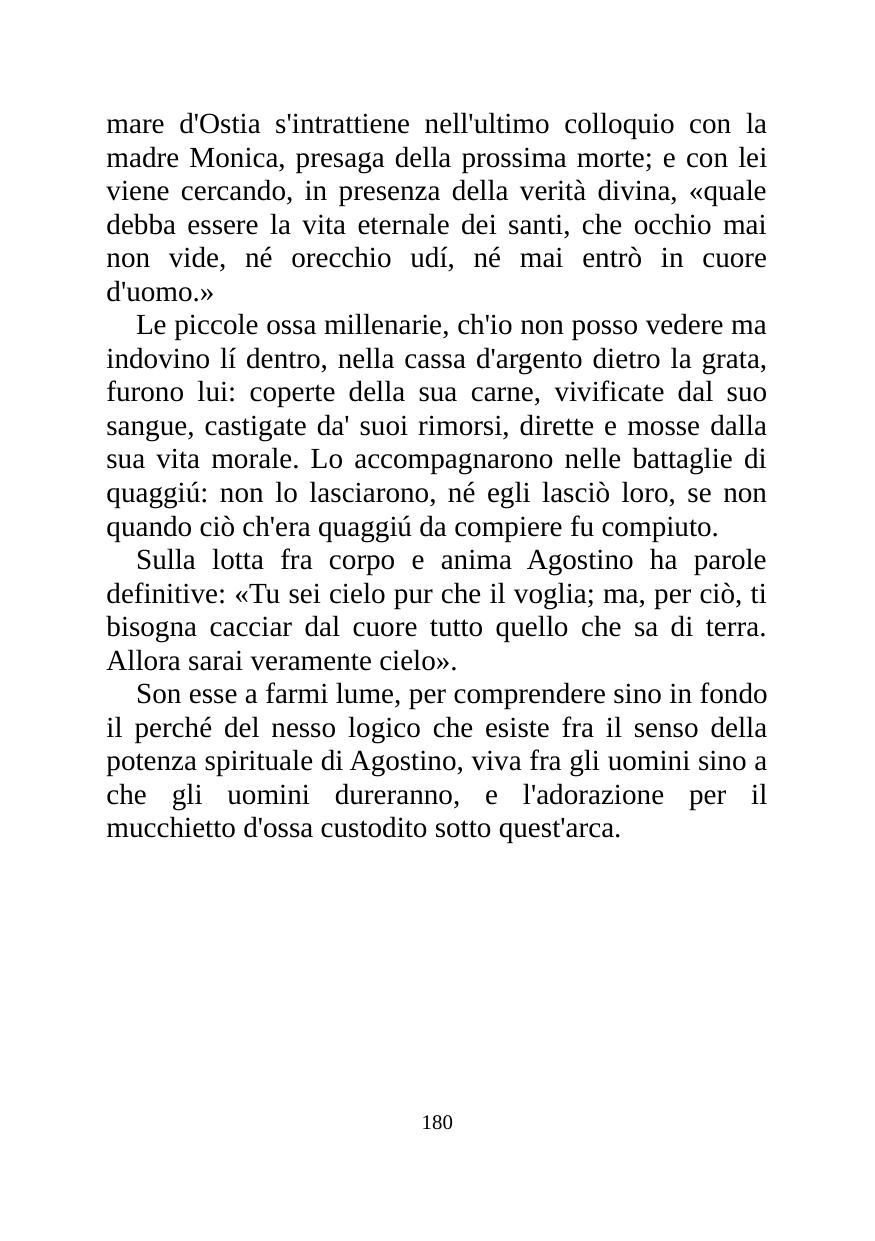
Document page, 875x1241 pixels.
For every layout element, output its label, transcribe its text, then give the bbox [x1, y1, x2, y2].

text Sulla lotta fra corpo e anima Agostino ha parole definitive: «Tu sei cielo pur che il voglia; ma, per ciò, ti bisogna cacciar dal cuore tutto quello che sa di terra. Allora sarai veramente cielo». [106, 542, 768, 676]
text mare d'Ostia s'intrattiene nell'ultimo colloquio con la madre Monica, presaga della prossima morte; e con lei viene cercando, in presenza della verità divina, «quale debba essere la vita eternale dei santi, che occhio mai non vide, né orecchio udí, né mai entrò in cuore d'uomo.» [106, 106, 768, 307]
text Son esse a farmi lume, per comprendere sino in fondo il perché del nesso logico che esiste fra il senso della potenza spirituale di Agostino, viva fra gli uomini sino a che gli uomini dureranno, e l'adorazione per il mucchietto d'ossa custodito sotto quest'arca. [106, 676, 768, 844]
text Le piccole ossa millenarie, ch'io non posso vedere ma indovino lí dentro, nella cassa d'argento dietro la grata, furono lui: coperte della sua carne, vivificate dal suo sangue, castigate da' suoi rimorsi, dirette e mosse dalla sua vita morale. Lo accompagnarono nelle battaglie di quaggiú: non lo lasciarono, né egli lasciò loro, se non quando ciò ch'era quaggiú da compiere fu compiuto. [106, 307, 768, 542]
